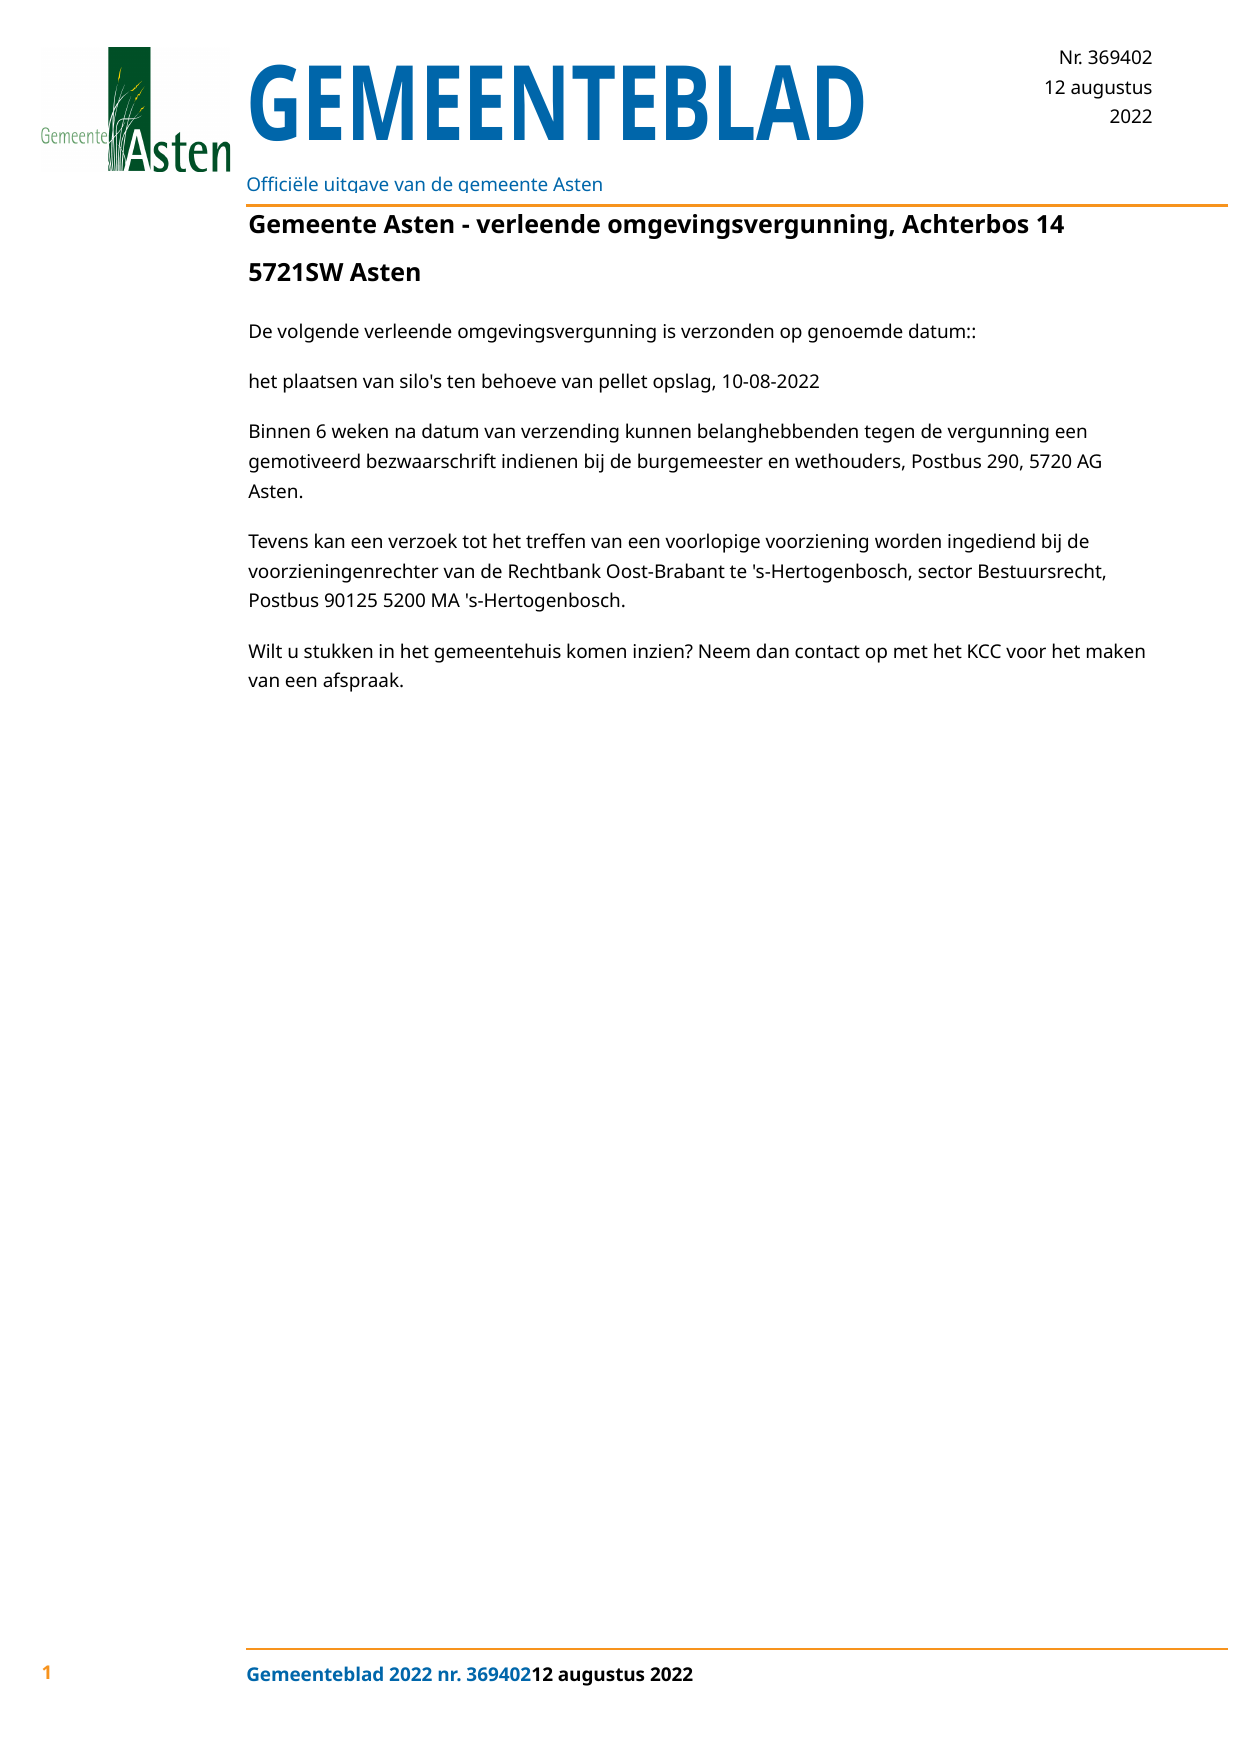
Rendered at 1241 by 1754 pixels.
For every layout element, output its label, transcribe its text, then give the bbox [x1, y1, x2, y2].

text Binnen 6 weken na datum van verzending kunnen belanghebbenden tegen de vergunning een gemotiveerd bezwaarschrift indienen bij de burgemeester en wethouders, Postbus 290, 5720 AG Asten. [248, 419, 1152, 504]
text De volgende verleende omgevingsvergunning is verzonden op genoemde datum:: [248, 318, 1152, 344]
text Gemeente Asten - verleende omgevingsvergunning, Achterbos 14 5721SW Asten [248, 207, 1152, 288]
picture [41, 47, 231, 172]
text Tevens kan een verzoek tot het treffen van een voorlopige voorziening worden ingediend bij de voorzieningenrechter van de Rechtbank Oost-Brabant te 's-Hertogenbosch, sector Bestuursrecht, Postbus 90125 5200 MA 's-Hertogenbosch. [248, 528, 1152, 613]
text het plaatsen van silo's ten behoeve van pellet opslag, 10-08-2022 [248, 368, 1152, 394]
text Wilt u stukken in het gemeentehuis komen inzien? Neem dan contact op met het KCC voor het maken van een afspraak. [248, 638, 1152, 693]
